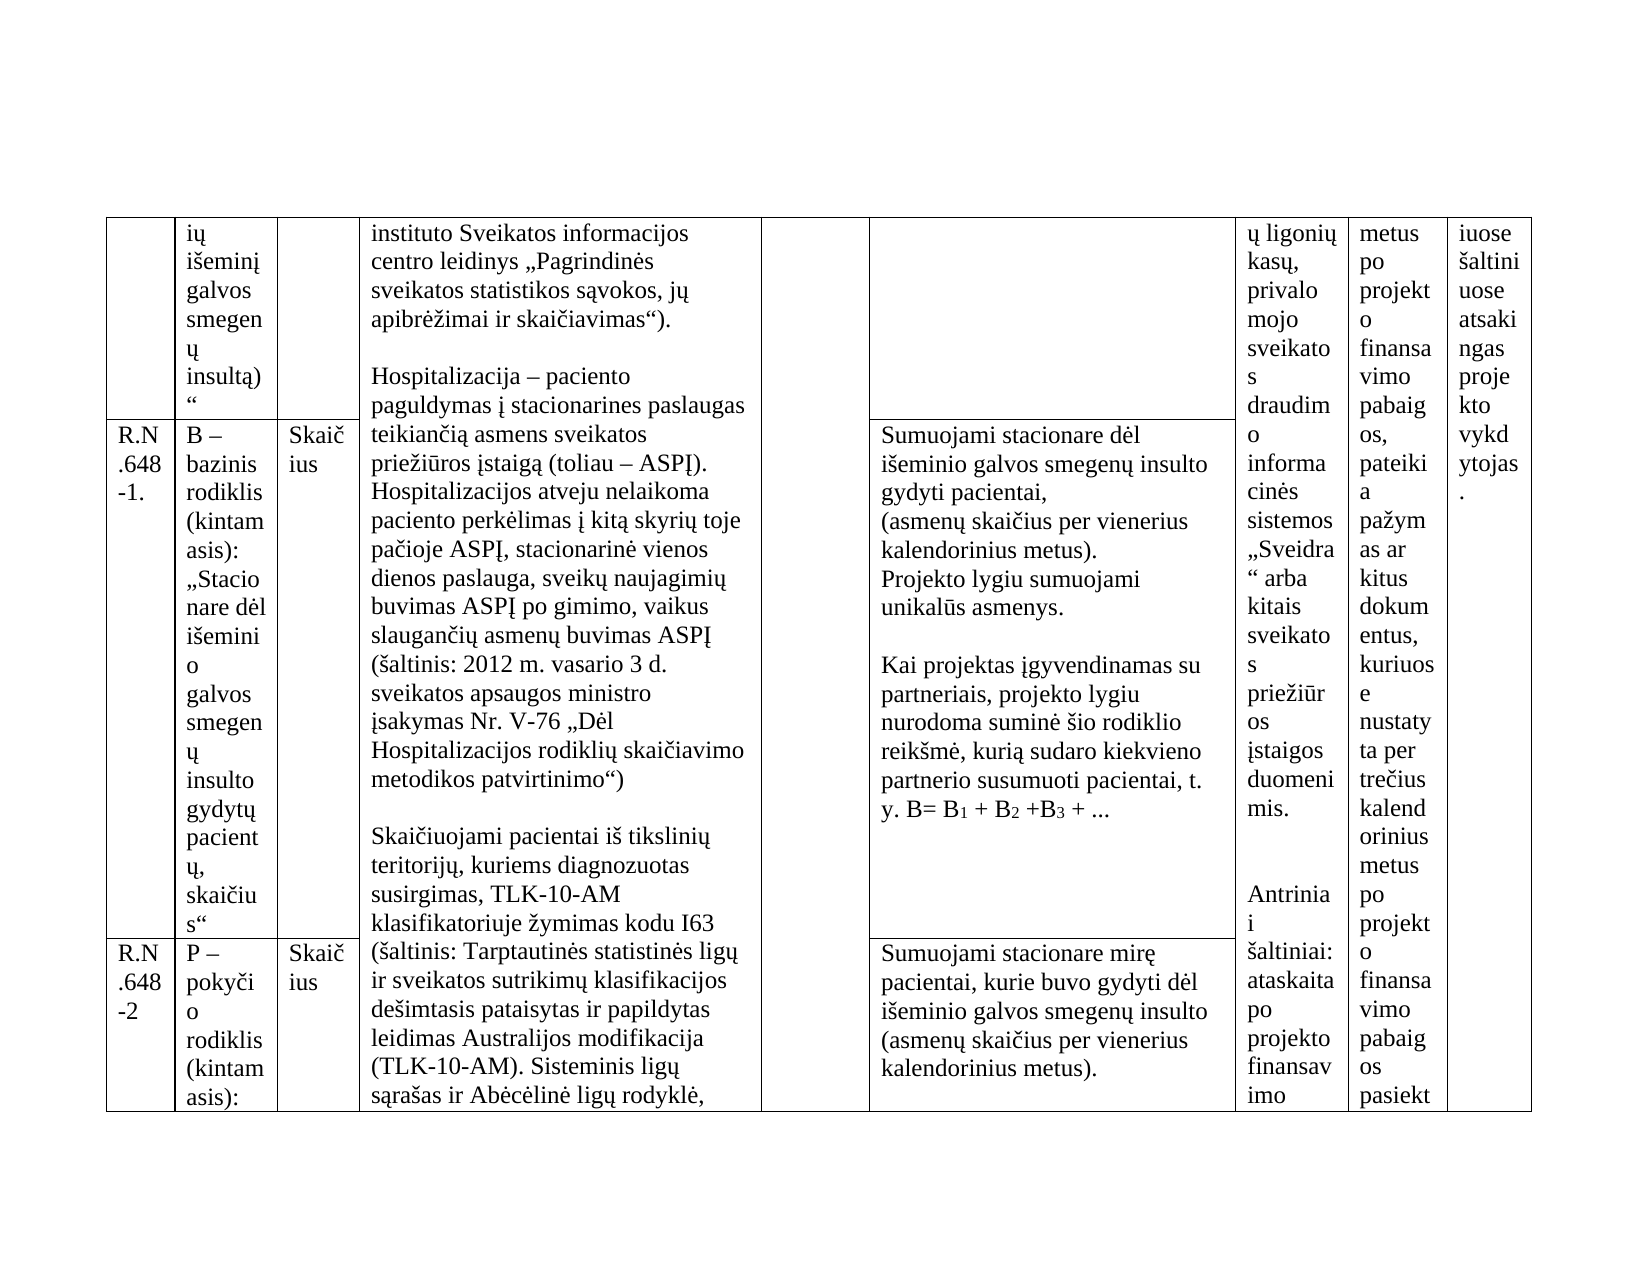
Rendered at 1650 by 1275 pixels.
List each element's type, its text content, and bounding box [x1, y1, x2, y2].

table_cell [107, 218, 174, 419]
table_cell Sumuojami stacionare mirę pacientai, kurie buvo gydyti dėl išeminio galvos smegenų insulto (asmenų skaičius per vienerius kalendorinius metus). [870, 939, 1235, 1111]
table_cell Sumuojami stacionare dėl išeminio galvos smegenų insulto gydyti pacientai, (asmenų skaičius per vienerius kalendorinius metus). Projekto lygiu sumuojami unikalūs asmenys. Kai projektas įgyvendinamas su partneriais, projekto lygiu nurodoma suminė šio rodiklio reikšmė, kurią sudaro kiekvieno partnerio susumuoti pacientai, t. y. B= B1 + B2 +B3 + ... [870, 420, 1235, 937]
table_cell P – pokyčio rodiklis (kintamasis): [176, 939, 277, 1111]
table_cell B – bazinis rodiklis (kintamasis): „Stacionare dėl išeminio galvos smegenų insulto gydytų pacientų, skaičius“ [176, 420, 277, 937]
table_cell metus po projekto finansavimo pabaigos, pateikia pažymas ar kitus dokumentus, kuriuose nustatyta per trečius kalendorinius metus po projekto finansavimo pabaigos pasiekt [1349, 218, 1447, 1111]
table_cell Skaičius [278, 420, 359, 937]
table_cell instituto Sveikatos informacijos centro leidinys „Pagrindinės sveikatos statistikos sąvokos, jų apibrėžimai ir skaičiavimas“). Hospitalizacija – paciento paguldymas į stacionarines paslaugas teikiančią asmens sveikatos priežiūros įstaigą (toliau – ASPĮ). Hospitalizacijos atveju nelaikoma paciento perkėlimas į kitą skyrių toje pačioje ASPĮ, stacionarinė vienos dienos paslauga, sveikų naujagimių buvimas ASPĮ po gimimo, vaikus slaugančių asmenų buvimas ASPĮ (šaltinis: 2012 m. vasario 3 d. sveikatos apsaugos ministro įsakymas Nr. V-76 „Dėl Hospitalizacijos rodiklių skaičiavimo metodikos patvirtinimo“) Skaičiuojami pacientai iš tikslinių teritorijų, kuriems diagnozuotas susirgimas, TLK-10-AM klasifikatoriuje žymimas kodu I63 (šaltinis: Tarptautinės statistinės ligų ir sveikatos sutrikimų klasifikacijos dešimtasis pataisytas ir papildytas leidimas Australijos modifikacija (TLK-10-AM). Sisteminis ligų sąrašas ir Abėcėlinė ligų rodyklė, [360, 218, 761, 1111]
table_cell Skaičius [278, 939, 359, 1111]
table_cell [870, 218, 1235, 419]
table_cell ų ligonių kasų, privalomojo sveikatos draudimo informacinės sistemos „Sveidra“ arba kitais sveikatos priežiūros įstaigos duomenimis. Antriniai šaltiniai: ataskaita po projekto finansavimo [1236, 218, 1348, 1111]
table_cell R.N.648-1. [107, 420, 174, 937]
table_cell R.N.648-2 [107, 939, 174, 1111]
table_cell iuose šaltiniuose atsakingas projekto vykdytojas. [1448, 218, 1531, 1111]
table_cell [762, 218, 869, 1111]
table_cell ių išeminį galvos smegenų insultą)“ [176, 218, 277, 419]
table_cell [278, 218, 359, 419]
